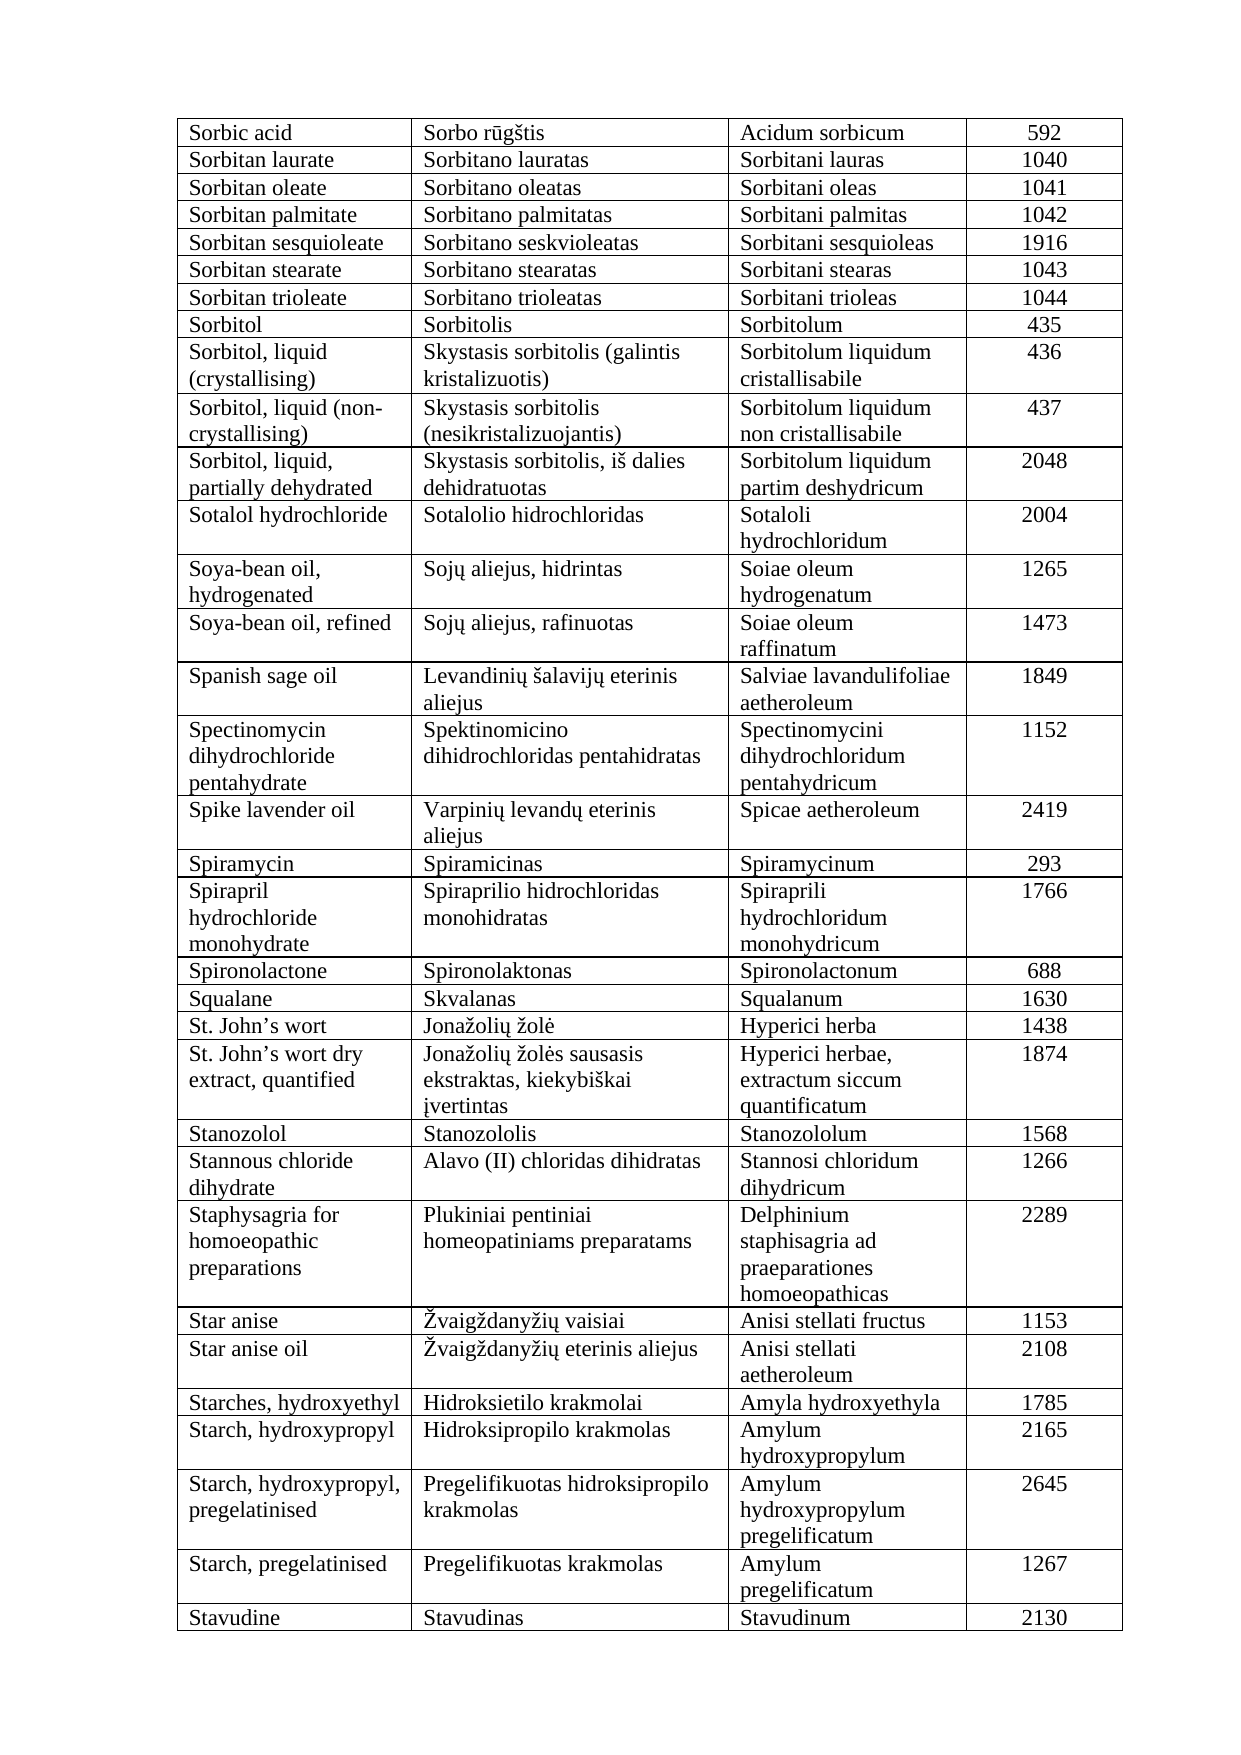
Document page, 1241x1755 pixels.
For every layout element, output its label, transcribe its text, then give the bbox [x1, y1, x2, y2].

table_cell Sorbitani sesquioleas [729, 229, 966, 255]
table_cell 1630 [967, 985, 1122, 1011]
table_cell Sotalol hydrochloride [178, 501, 411, 554]
table_cell Sorbic acid [178, 119, 411, 146]
table_cell Stannosi chloridum dihydricum [729, 1147, 966, 1200]
table_cell Spiraprilio hidrochloridas monohidratas [412, 878, 728, 956]
table_cell Skystasis sorbitolis (nesikristalizuojantis) [412, 394, 728, 446]
table_cell Stannous chloride dihydrate [178, 1147, 411, 1200]
table_cell 1153 [967, 1308, 1122, 1334]
table_cell Stavudinas [412, 1604, 728, 1630]
table_cell Squalane [178, 985, 411, 1011]
table_cell Sorbitan laurate [178, 147, 411, 173]
table_cell 2645 [967, 1470, 1122, 1549]
table_cell 293 [967, 850, 1122, 876]
table_cell Hidroksietilo krakmolai [412, 1389, 728, 1415]
table_cell Sorbitano lauratas [412, 147, 728, 173]
table_cell Sorbitani oleas [729, 174, 966, 200]
table_cell Sorbitano trioleatas [412, 284, 728, 310]
table_cell Spicae aetheroleum [729, 796, 966, 849]
table_cell Soya-bean oil, refined [178, 609, 411, 661]
table_cell Sorbitano palmitatas [412, 201, 728, 228]
table_cell Sorbitani lauras [729, 147, 966, 173]
table_cell Plukiniai pentiniai homeopatiniams preparatams [412, 1201, 728, 1306]
table_cell 1040 [967, 147, 1122, 173]
table_cell Sorbitolum liquidum partim deshydricum [729, 448, 966, 500]
table_cell Spike lavender oil [178, 796, 411, 849]
table_cell Star anise [178, 1308, 411, 1334]
table_cell Stavudine [178, 1604, 411, 1630]
table_cell 1041 [967, 174, 1122, 200]
table_cell Sojų aliejus, hidrintas [412, 555, 728, 608]
table_cell 1043 [967, 256, 1122, 282]
table_cell Acidum sorbicum [729, 119, 966, 146]
table_cell Spektinomicino dihidrochloridas pentahidratas [412, 716, 728, 795]
table_cell Starch, pregelatinised [178, 1550, 411, 1602]
table_cell 1473 [967, 609, 1122, 661]
table_cell 1916 [967, 229, 1122, 255]
table_cell 2108 [967, 1335, 1122, 1387]
table_cell Sorbitan sesquioleate [178, 229, 411, 255]
table_cell Star anise oil [178, 1335, 411, 1387]
table_cell Sorbitani stearas [729, 256, 966, 282]
table_cell 1785 [967, 1389, 1122, 1415]
table_cell Skystasis sorbitolis, iš dalies dehidratuotas [412, 448, 728, 500]
table_cell Spironolactone [178, 958, 411, 984]
table_cell 436 [967, 338, 1122, 393]
table_cell Spirapril hydrochloride monohydrate [178, 878, 411, 956]
table_cell Salviae lavandulifoliae aetheroleum [729, 663, 966, 715]
table_cell Stanozololum [729, 1120, 966, 1146]
table_cell Sorbitan oleate [178, 174, 411, 200]
table_cell Stanozololis [412, 1120, 728, 1146]
table_cell Amylum hydroxypropylum pregelificatum [729, 1470, 966, 1549]
table_cell St. John’s wort dry extract, quantified [178, 1040, 411, 1119]
table_cell Starch, hydroxypropyl [178, 1416, 411, 1469]
table_cell Stanozolol [178, 1120, 411, 1146]
table_cell Sojų aliejus, rafinuotas [412, 609, 728, 661]
table_cell Sorbitani trioleas [729, 284, 966, 310]
table_cell 1849 [967, 663, 1122, 715]
table_cell Pregelifikuotas hidroksipropilo krakmolas [412, 1470, 728, 1549]
table_cell Spironolaktonas [412, 958, 728, 984]
table_cell Delphinium staphisagria ad praeparationes homoeopathicas [729, 1201, 966, 1306]
table_cell Žvaigždanyžių vaisiai [412, 1308, 728, 1334]
table_cell Sorbitol, liquid (non-crystallising) [178, 394, 411, 446]
table_cell Amyla hydroxyethyla [729, 1389, 966, 1415]
table_cell Sorbitan stearate [178, 256, 411, 282]
table_cell 1042 [967, 201, 1122, 228]
table_cell 1044 [967, 284, 1122, 310]
table_cell Spiraprili hydrochloridum monohydricum [729, 878, 966, 956]
table_cell Pregelifikuotas krakmolas [412, 1550, 728, 1602]
table_cell Alavo (II) chloridas dihidratas [412, 1147, 728, 1200]
table_cell Sorbitano stearatas [412, 256, 728, 282]
table_cell 1267 [967, 1550, 1122, 1602]
table_cell 1438 [967, 1012, 1122, 1039]
table_cell 435 [967, 311, 1122, 337]
table_cell Sorbo rūgštis [412, 119, 728, 146]
table_cell Spiramicinas [412, 850, 728, 876]
table_cell Sorbitan trioleate [178, 284, 411, 310]
table_cell Skvalanas [412, 985, 728, 1011]
table_cell Starch, hydroxypropyl, pregelatinised [178, 1470, 411, 1549]
table_cell 1568 [967, 1120, 1122, 1146]
table_cell 2004 [967, 501, 1122, 554]
table_cell 1266 [967, 1147, 1122, 1200]
table_cell Sorbitolum [729, 311, 966, 337]
table_cell 437 [967, 394, 1122, 446]
table_cell Hyperici herba [729, 1012, 966, 1039]
table_cell Soiae oleum hydrogenatum [729, 555, 966, 608]
table_cell Spironolactonum [729, 958, 966, 984]
table_cell Starches, hydroxyethyl [178, 1389, 411, 1415]
table_cell Stavudinum [729, 1604, 966, 1630]
table_cell Hyperici herbae, extractum siccum quantificatum [729, 1040, 966, 1119]
table_cell Sotaloli hydrochloridum [729, 501, 966, 554]
table_cell Amylum hydroxypropylum [729, 1416, 966, 1469]
table_cell Spiramycin [178, 850, 411, 876]
table_cell Spiramycinum [729, 850, 966, 876]
table_cell 1766 [967, 878, 1122, 956]
table_cell Anisi stellati aetheroleum [729, 1335, 966, 1387]
table_cell Amylum pregelificatum [729, 1550, 966, 1602]
table_cell Sorbitani palmitas [729, 201, 966, 228]
table_cell 2130 [967, 1604, 1122, 1630]
table_cell Squalanum [729, 985, 966, 1011]
table_cell Sorbitol, liquid, partially dehydrated [178, 448, 411, 500]
table_cell Spanish sage oil [178, 663, 411, 715]
table_cell 1152 [967, 716, 1122, 795]
table_cell Sorbitol [178, 311, 411, 337]
table_cell 1265 [967, 555, 1122, 608]
table_cell Skystasis sorbitolis (galintis kristalizuotis) [412, 338, 728, 393]
table_cell Soya-bean oil, hydrogenated [178, 555, 411, 608]
table_cell Sorbitano seskvioleatas [412, 229, 728, 255]
table_cell Levandinių šalavijų eterinis aliejus [412, 663, 728, 715]
table_cell Anisi stellati fructus [729, 1308, 966, 1334]
table_cell Sorbitol, liquid (crystallising) [178, 338, 411, 393]
table_cell Sorbitolum liquidum cristallisabile [729, 338, 966, 393]
table_cell 2289 [967, 1201, 1122, 1306]
table_cell Jonažolių žolė [412, 1012, 728, 1039]
table_cell Spectinomycini dihydrochloridum pentahydricum [729, 716, 966, 795]
table_cell Soiae oleum raffinatum [729, 609, 966, 661]
table_cell Sorbitolis [412, 311, 728, 337]
table_cell Spectinomycin dihydrochloride pentahydrate [178, 716, 411, 795]
table_cell Jonažolių žolės sausasis ekstraktas, kiekybiškai įvertintas [412, 1040, 728, 1119]
table_cell Sorbitano oleatas [412, 174, 728, 200]
table_cell 2048 [967, 448, 1122, 500]
table_cell 688 [967, 958, 1122, 984]
table_cell 592 [967, 119, 1122, 146]
table_cell 2165 [967, 1416, 1122, 1469]
table_cell Sotalolio hidrochloridas [412, 501, 728, 554]
table_cell Sorbitolum liquidum non cristallisabile [729, 394, 966, 446]
table_cell 2419 [967, 796, 1122, 849]
table_cell Staphysagria for homoeopathic preparations [178, 1201, 411, 1306]
table_cell 1874 [967, 1040, 1122, 1119]
table_cell Hidroksipropilo krakmolas [412, 1416, 728, 1469]
table_cell Žvaigždanyžių eterinis aliejus [412, 1335, 728, 1387]
table_cell Sorbitan palmitate [178, 201, 411, 228]
table_cell St. John’s wort [178, 1012, 411, 1039]
table_cell Varpinių levandų eterinis aliejus [412, 796, 728, 849]
